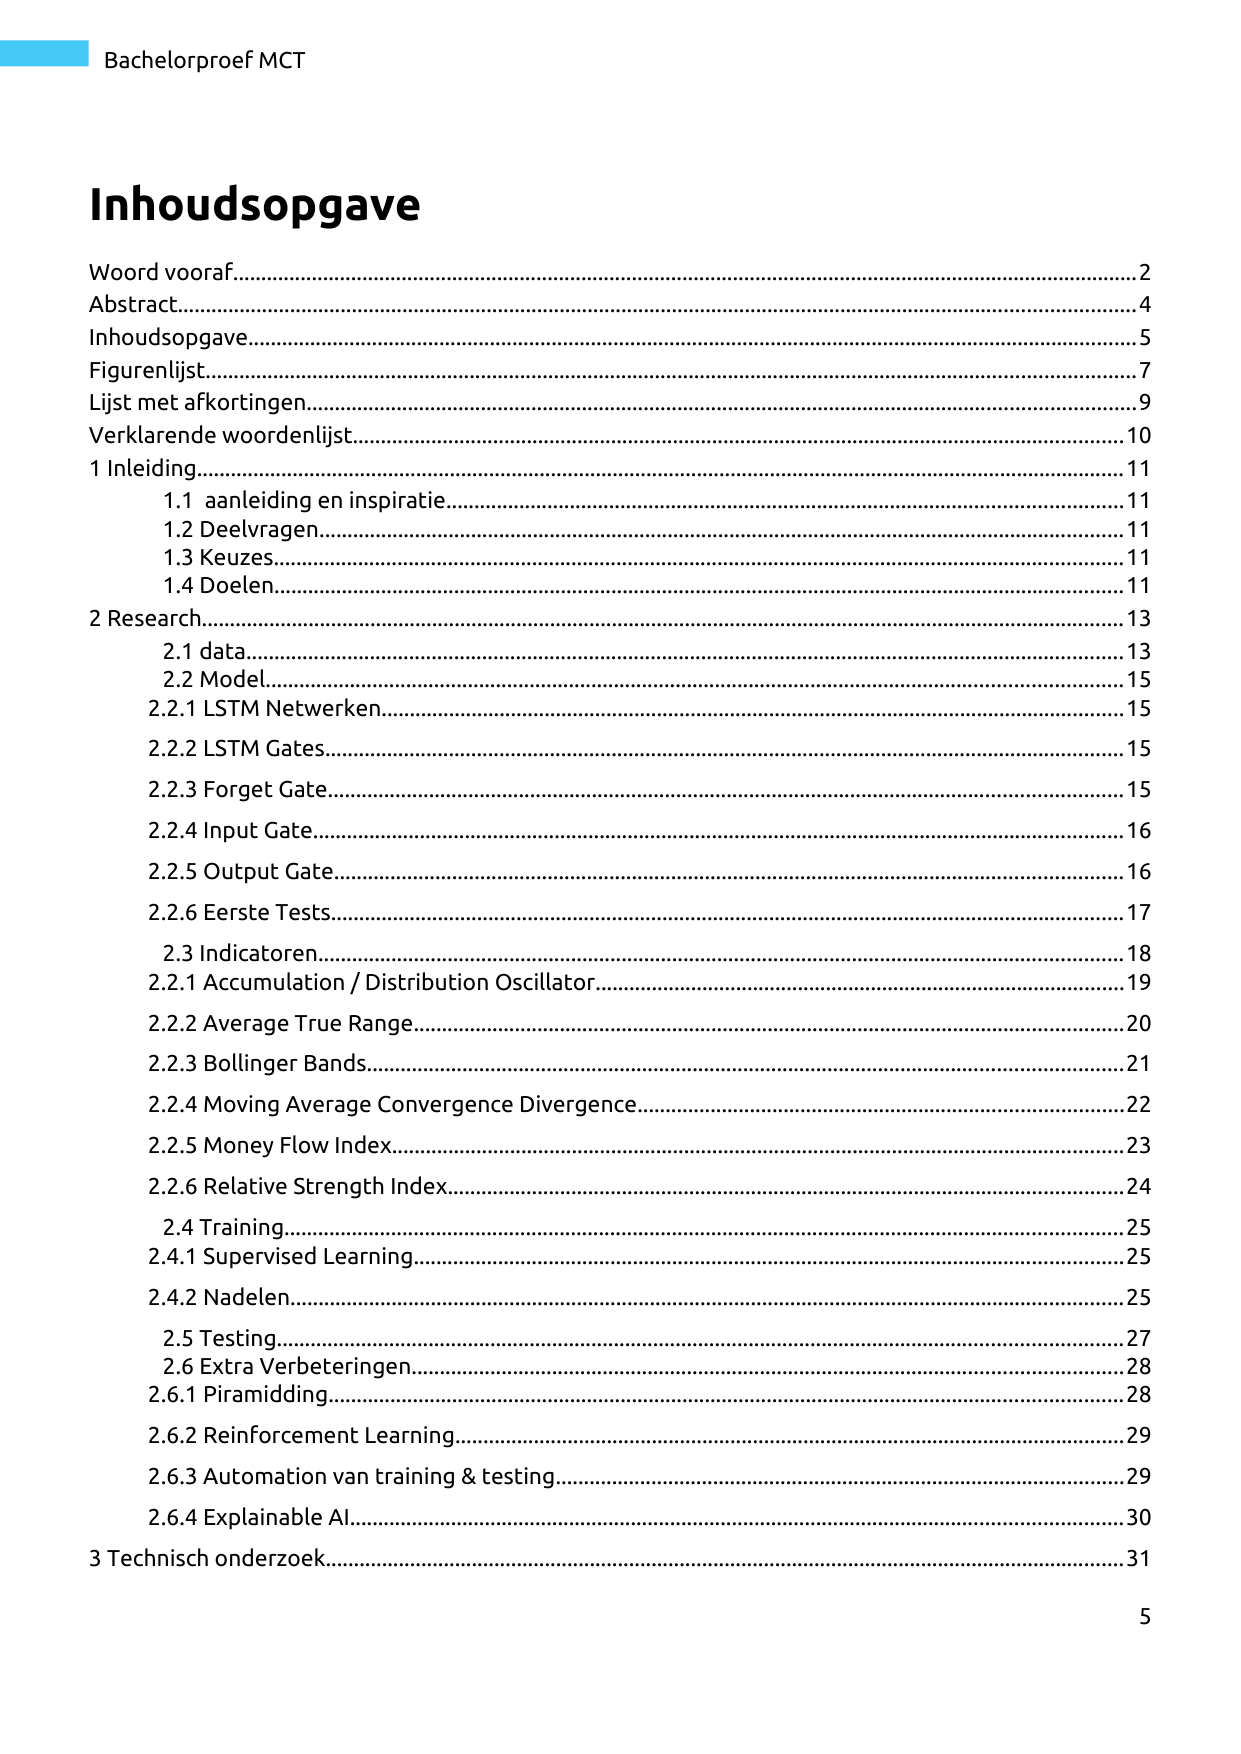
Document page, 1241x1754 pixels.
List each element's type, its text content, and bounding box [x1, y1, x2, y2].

text 2 Research 13 [89, 604, 1152, 631]
text 2.4 Training 25 [162, 1214, 1152, 1240]
text 2.2 Model 15 [162, 666, 1152, 692]
text 2.2.3 Bollinger Bands 21 [148, 1050, 1152, 1076]
text 2.2.2 LSTM Gates 15 [148, 735, 1152, 761]
text 2.4.1 Supervised Learning 25 [148, 1242, 1152, 1268]
text 2.2.3 Forget Gate 15 [148, 776, 1152, 802]
text 2.6.4 Explainable AI 30 [148, 1504, 1152, 1530]
text 3 Technisch onderzoek 31 [89, 1544, 1152, 1571]
text Woord vooraf 2 [89, 258, 1152, 285]
text 2.2.5 Output Gate 16 [148, 858, 1152, 884]
text 2.2.1 LSTM Netwerken 15 [148, 694, 1152, 720]
text 1.2 Deelvragen 11 [162, 515, 1152, 541]
text 2.5 Testing 27 [162, 1324, 1152, 1350]
text 1.3 Keuzes 11 [162, 543, 1152, 570]
text Verklarende woordenlijst 10 [89, 421, 1152, 448]
text 2.2.6 Relative Strength Index 24 [148, 1173, 1152, 1199]
text 2.2.1 Accumulation / Distribution Oscillator 19 [148, 968, 1152, 994]
text 2.6.3 Automation van training & testing 29 [148, 1463, 1152, 1489]
text 1.4 Doelen 11 [162, 572, 1152, 598]
text Figurenlijst 7 [89, 356, 1152, 382]
text 2.2.5 Money Flow Index 23 [148, 1132, 1152, 1158]
text 2.6.1 Piramidding 28 [148, 1381, 1152, 1407]
subtitle Inhoudsopgave [89, 177, 1152, 229]
text 2.1 data 13 [162, 637, 1152, 663]
text 1.1 aanleiding en inspiratie 11 [162, 487, 1152, 513]
text 2.4.2 Nadelen 25 [148, 1283, 1152, 1309]
text Abstract 4 [89, 291, 1152, 317]
text 2.6.2 Reinforcement Learning 29 [148, 1422, 1152, 1448]
text Lijst met afkortingen 9 [89, 389, 1152, 415]
text 2.6 Extra Verbeteringen 28 [162, 1352, 1152, 1379]
text Inhoudsopgave 5 [89, 323, 1152, 350]
text 1 Inleiding 11 [89, 454, 1152, 480]
text 2.2.6 Eerste Tests 17 [148, 899, 1152, 925]
text 2.2.4 Moving Average Convergence Divergence 22 [148, 1091, 1152, 1117]
text 2.2.2 Average True Range 20 [148, 1009, 1152, 1035]
text 2.2.4 Input Gate 16 [148, 817, 1152, 843]
text 2.3 Indicatoren 18 [162, 939, 1152, 966]
